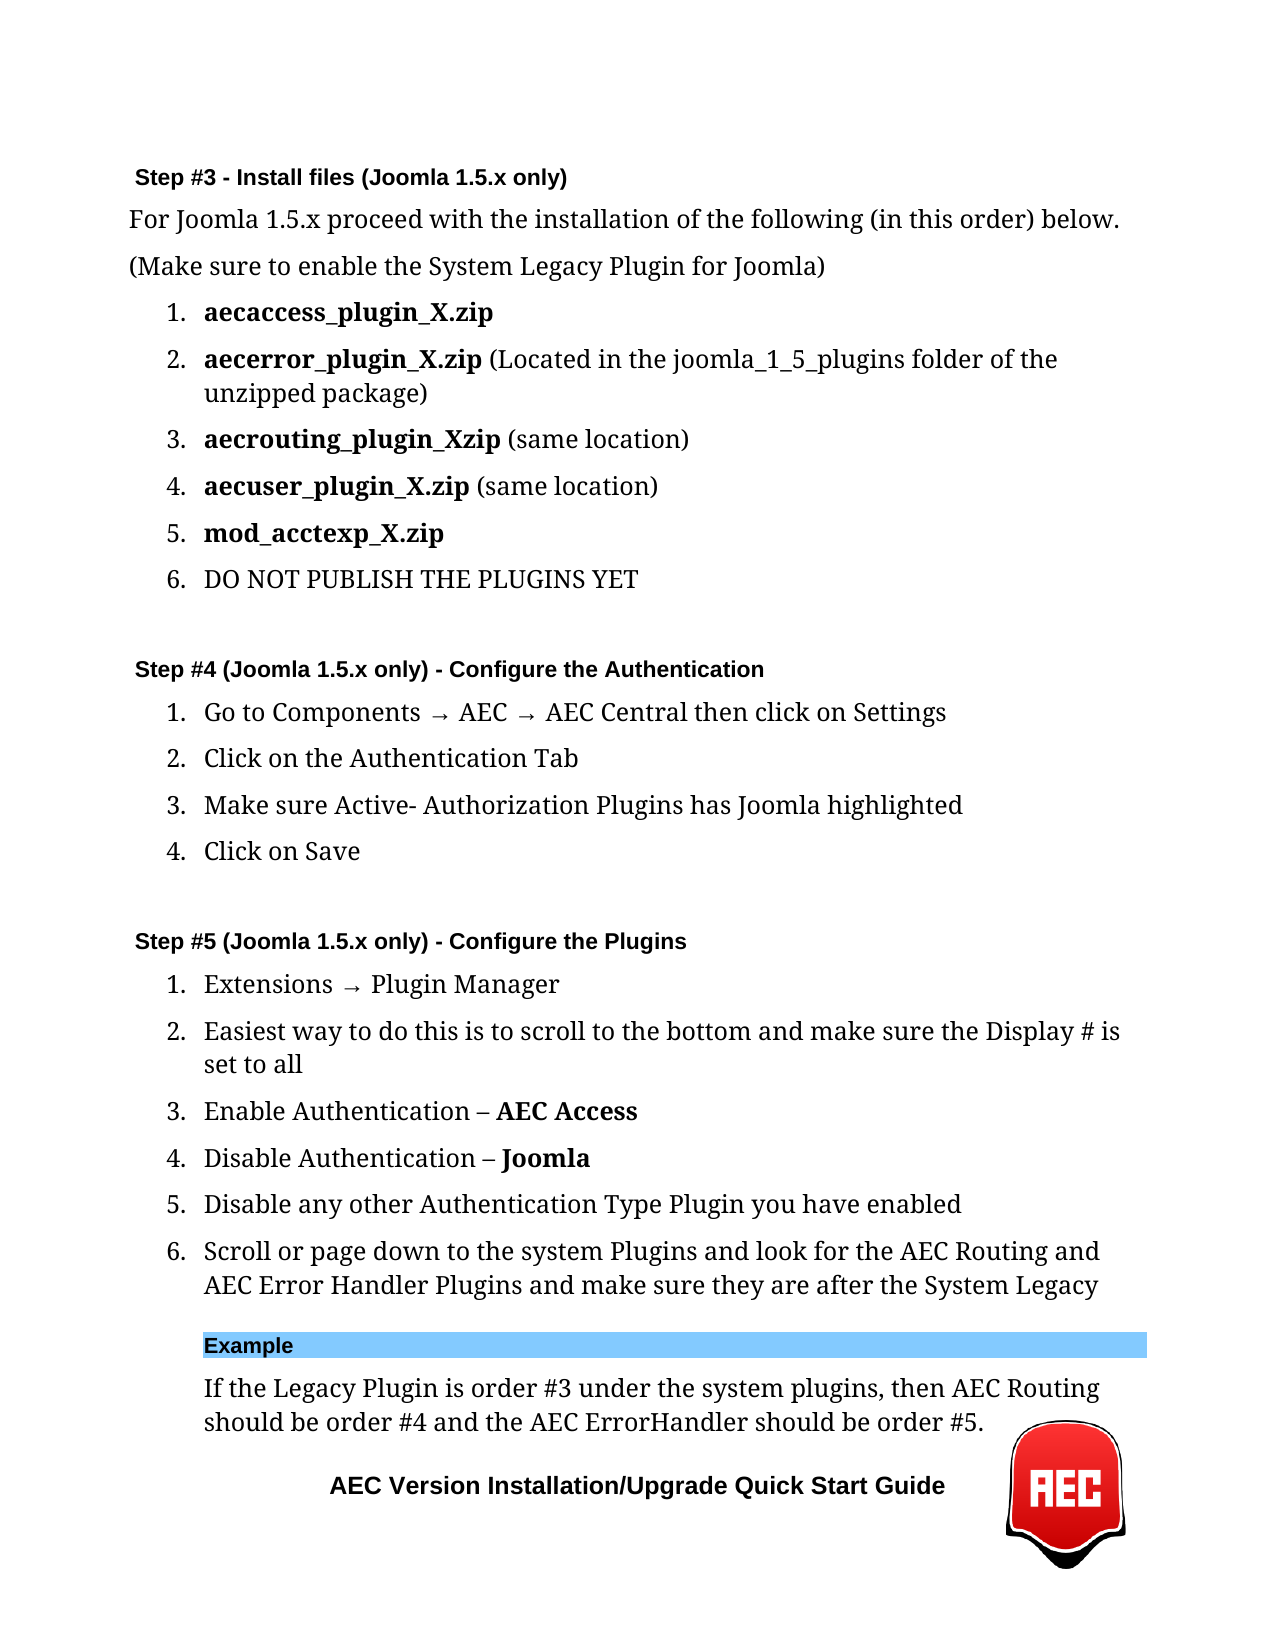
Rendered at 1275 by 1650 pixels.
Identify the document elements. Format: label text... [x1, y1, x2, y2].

list Go to Components → AEC → AEC Central then click on Settings [166, 694, 1147, 728]
picture [1006, 1420, 1126, 1569]
subtitle Example [203, 1332, 1147, 1358]
list Disable Authentication – Joomla [166, 1140, 1147, 1174]
list Extensions → Plugin Manager [166, 967, 1147, 1001]
list aecaccess_plugin_X.zip [166, 295, 1147, 329]
list Disable any other Authentication Type Plugin you have enabled [166, 1187, 1147, 1221]
list Scroll or page down to the system Plugins and look for the AEC Routing and AEC Error Handler Plugins and make sure they are after the System Legacy [166, 1233, 1147, 1302]
subtitle Step #3 - Install files (Joomla 1.5.x only) [134, 163, 1147, 190]
text (Make sure to enable the System Legacy Plugin for Joomla) [128, 248, 1147, 282]
text For Joomla 1.5.x proceed with the installation of the following (in this order) below. [128, 202, 1147, 236]
list aecerror_plugin_X.zip (Located in the joomla_1_5_plugins folder of the unzipped package) [166, 342, 1147, 410]
list If the Legacy Plugin is order #3 under the system plugins, then AEC Routing should be order #4 and the AEC ErrorHandler should be order #5. [203, 1370, 1147, 1438]
list Enable Authentication – AEC Access [166, 1094, 1147, 1128]
list mod_acctexp_X.zip [166, 515, 1147, 549]
list Make sure Active- Authorization Plugins has Joomla highlighted [166, 787, 1147, 822]
list [203, 1358, 1147, 1370]
list Click on the Authentication Tab [166, 741, 1147, 775]
list aecuser_plugin_X.zip (same location) [166, 469, 1147, 503]
list Easiest way to do this is to scroll to the bottom and make sure the Display # is set to all [166, 1013, 1147, 1081]
list Click on Save [166, 834, 1147, 868]
list DO NOT PUBLISH THE PLUGINS YET [166, 562, 1147, 596]
subtitle Step #5 (Joomla 1.5.x only) - Configure the Plugins [134, 928, 1147, 954]
list aecrouting_plugin_Xzip (same location) [166, 422, 1147, 456]
subtitle Step #4 (Joomla 1.5.x only) - Configure the Authentication [134, 656, 1147, 682]
